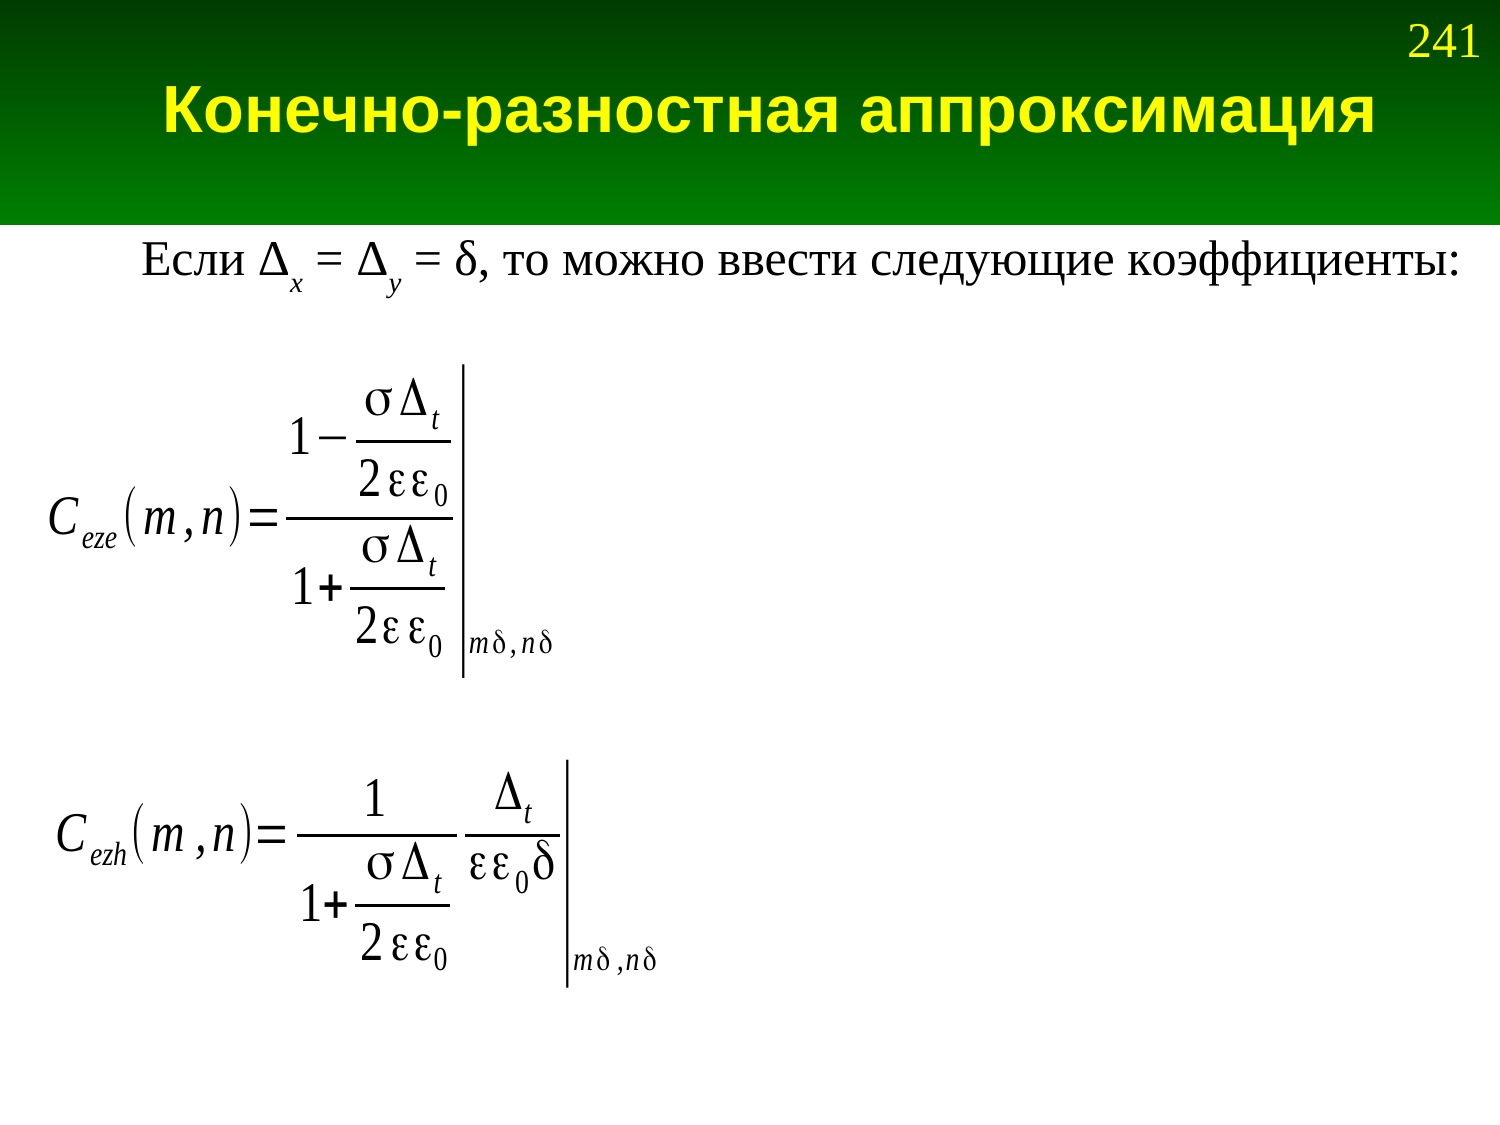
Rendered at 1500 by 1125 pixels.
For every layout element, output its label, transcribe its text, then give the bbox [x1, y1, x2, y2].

chart [43, 756, 670, 991]
title Конечно-разностная аппроксимация [100, 7, 1441, 204]
chart [35, 359, 565, 680]
text_box Если Δx = Δy = δ, то можно ввести следующие коэффициенты: [126, 218, 1477, 306]
